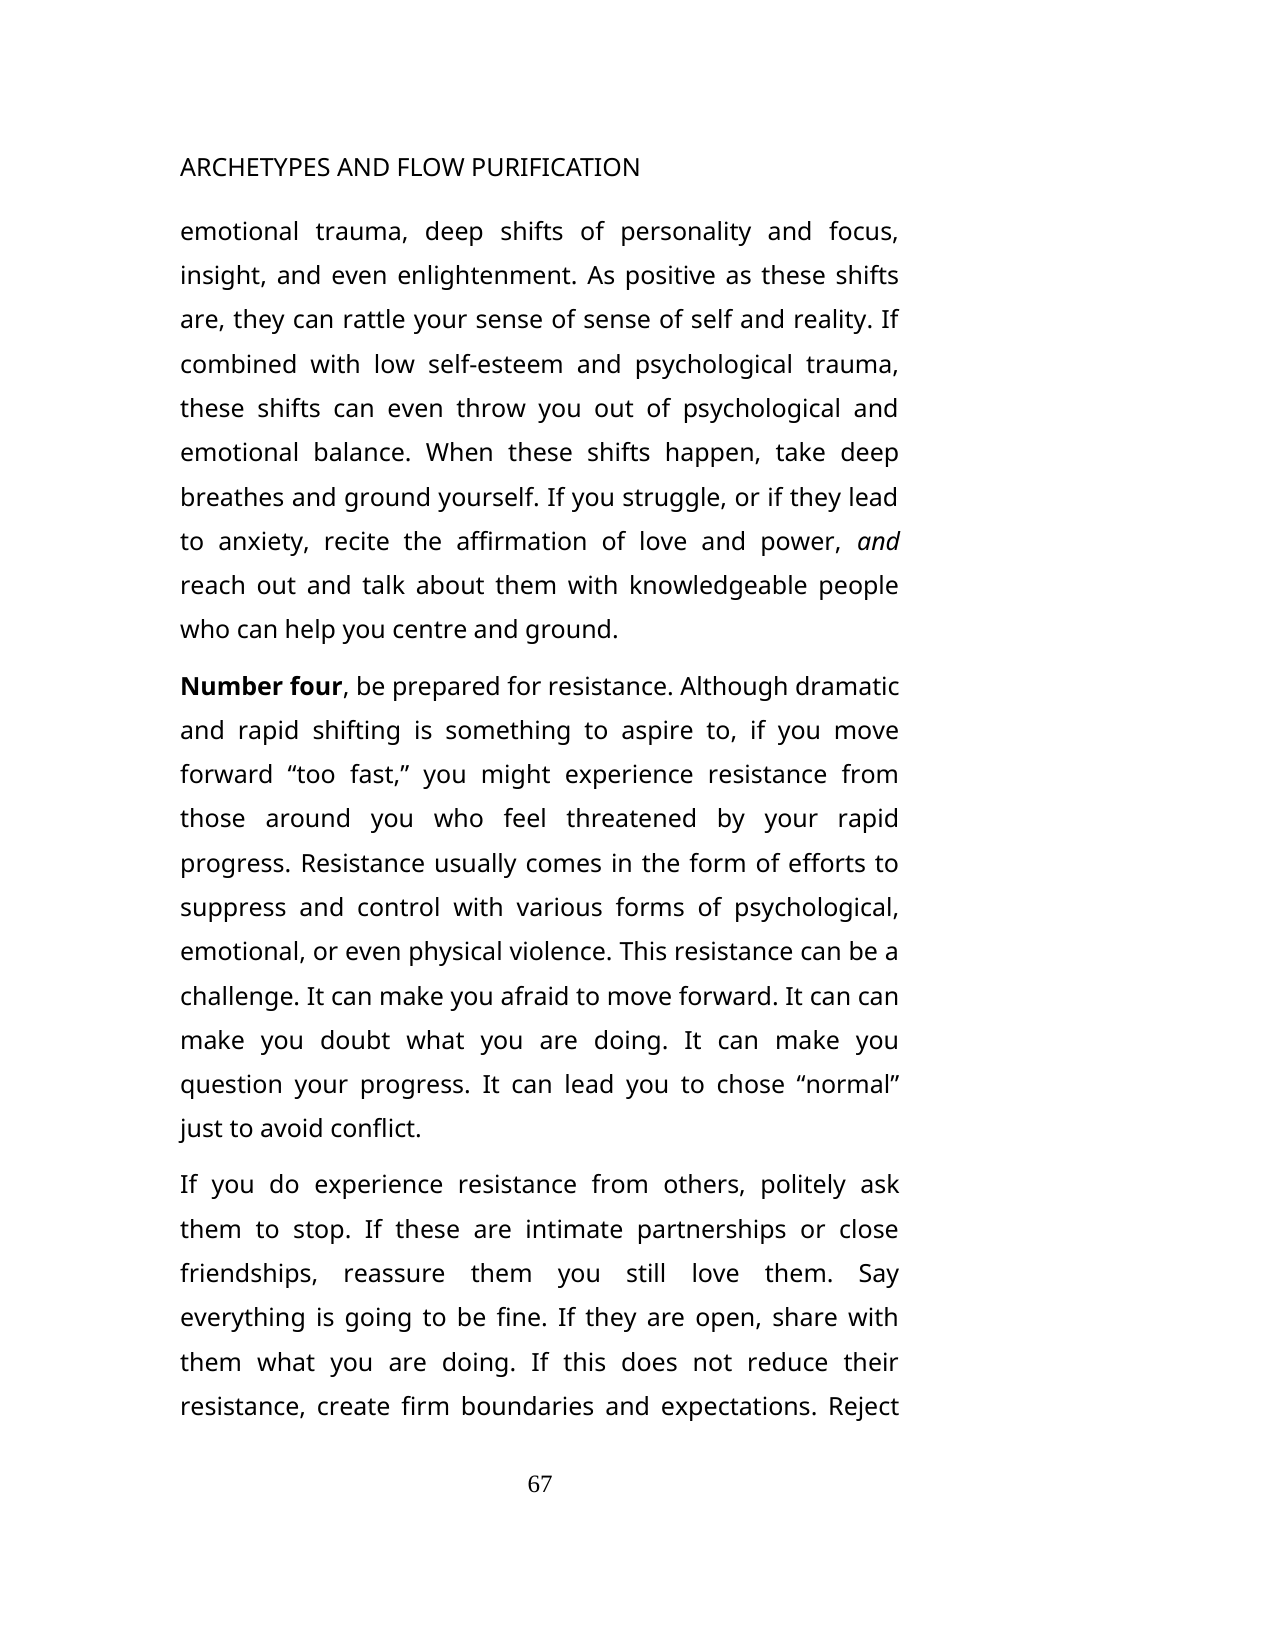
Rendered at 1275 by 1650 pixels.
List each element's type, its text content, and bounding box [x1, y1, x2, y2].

text Number four, be prepared for resistance. Although dramatic and rapid shifting is something to aspire to, if you move forward “too fast,” you might experience resistance from those around you who feel threatened by your rapid progress. Resistance usually comes in the form of efforts to suppress and control with various forms of psychological, emotional, or even physical violence. This resistance can be a challenge. It can make you afraid to move forward. It can can make you doubt what you are doing. It can make you question your progress. It can lead you to chose “normal” just to avoid conflict. [180, 668, 900, 1145]
text If you do experience resistance from others, politely ask them to stop. If these are intimate partnerships or close friendships, reassure them you still love them. Say everything is going to be fine. If they are open, share with them what you are doing. If this does not reduce their resistance, create firm boundaries and expectations. Reject [180, 1167, 900, 1423]
text emotional trauma, deep shifts of personality and focus, insight, and even enlightenment. As positive as these shifts are, they can rattle your sense of sense of self and reality. If combined with low self-esteem and psychological trauma, these shifts can even throw you out of psychological and emotional balance. When these shifts happen, take deep breathes and ground yourself. If you struggle, or if they lead to anxiety, recite the affirmation of love and power, and reach out and talk about them with knowledgeable people who can help you centre and ground. [180, 213, 900, 646]
